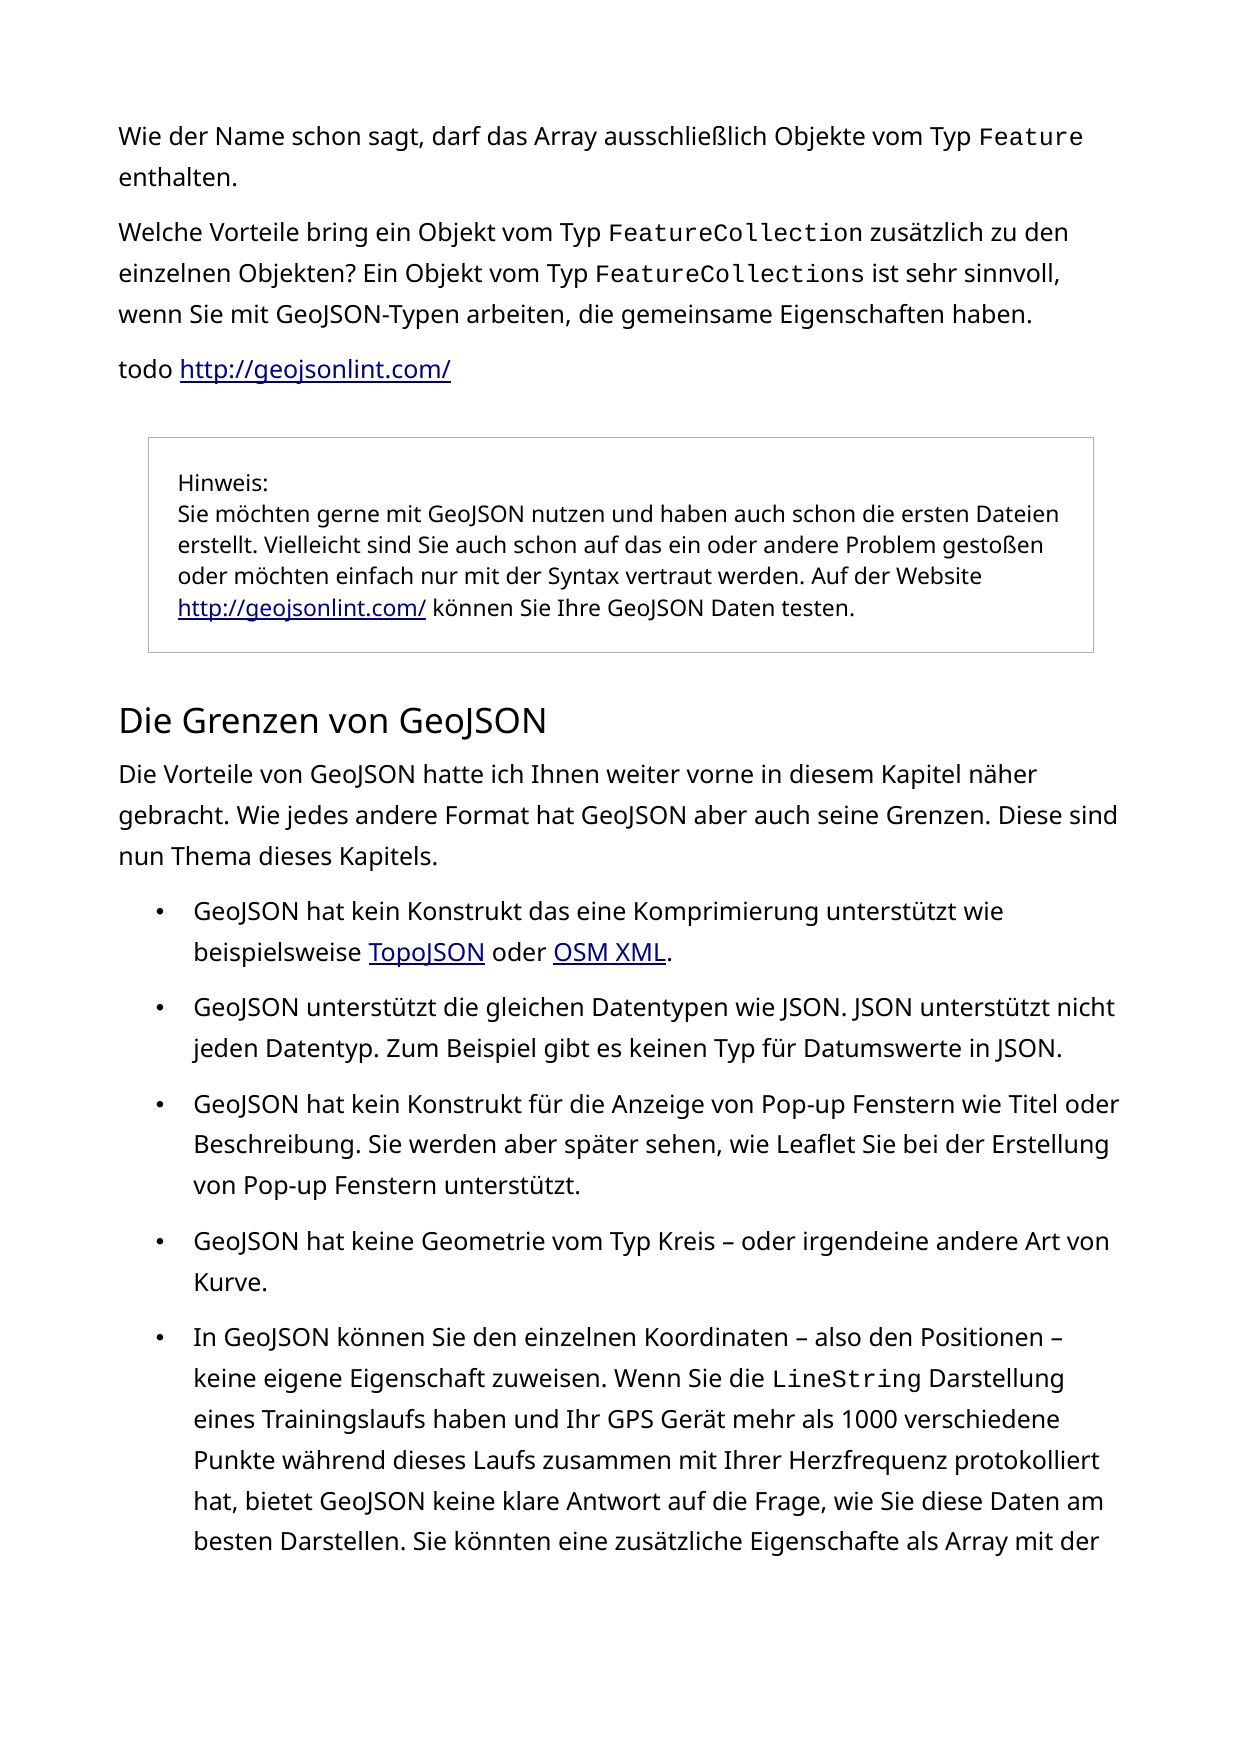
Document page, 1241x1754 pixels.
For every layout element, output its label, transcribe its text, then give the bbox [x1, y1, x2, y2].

text Hinweis: Sie möchten gerne mit GeoJSON nutzen und haben auch schon die ersten Dateien erstellt. Vielleicht sind Sie auch schon auf das ein oder andere Problem gestoßen oder möchten einfach nur mit der Syntax vertraut werden. Auf der Website http://geojsonlint.com/ können Sie Ihre GeoJSON Daten testen. [149, 438, 1093, 652]
list In GeoJSON können Sie den einzelnen Koordinaten – also den Positionen – keine eigene Eigenschaft zuweisen. Wenn Sie die LineString Darstellung eines Trainingslaufs haben und Ihr GPS Gerät mehr als 1000 verschiedene Punkte während dieses Laufs zusammen mit Ihrer Herzfrequenz protokolliert hat, bietet GeoJSON keine klare Antwort auf die Frage, wie Sie diese Daten am besten Darstellen. Sie könnten eine zusätzliche Eigenschafte als Array mit der [156, 1319, 1122, 1558]
subtitle Die Grenzen von GeoJSON [118, 696, 1122, 744]
text Die Vorteile von GeoJSON hatte ich Ihnen weiter vorne in diesem Kapitel näher gebracht. Wie jedes andere Format hat GeoJSON aber auch seine Grenzen. Diese sind nun Thema dieses Kapitels. [118, 757, 1122, 872]
list GeoJSON hat kein Konstrukt das eine Komprimierung unterstützt wie beispielsweise TopoJSON oder OSM XML. [156, 894, 1122, 969]
text todo http://geojsonlint.com/ [118, 352, 1122, 386]
text Wie der Name schon sagt, darf das Array ausschließlich Objekte vom Typ Feature enthalten. [118, 118, 1122, 193]
text Welche Vorteile bring ein Objekt vom Typ FeatureCollection zusätzlich zu den einzelnen Objekten? Ein Objekt vom Typ FeatureCollections ist sehr sinnvoll, wenn Sie mit GeoJSON-Typen arbeiten, die gemeinsame Eigenschaften haben. [118, 214, 1122, 331]
list GeoJSON hat kein Konstrukt für die Anzeige von Pop-up Fenstern wie Titel oder Beschreibung. Sie werden aber später sehen, wie Leaflet Sie bei der Erstellung von Pop-up Fenstern unterstützt. [156, 1086, 1122, 1202]
list GeoJSON hat keine Geometrie vom Typ Kreis – oder irgendeine andere Art von Kurve. [156, 1223, 1122, 1298]
list GeoJSON unterstützt die gleichen Datentypen wie JSON. JSON unterstützt nicht jeden Datentyp. Zum Beispiel gibt es keinen Typ für Datumswerte in JSON. [156, 990, 1122, 1065]
